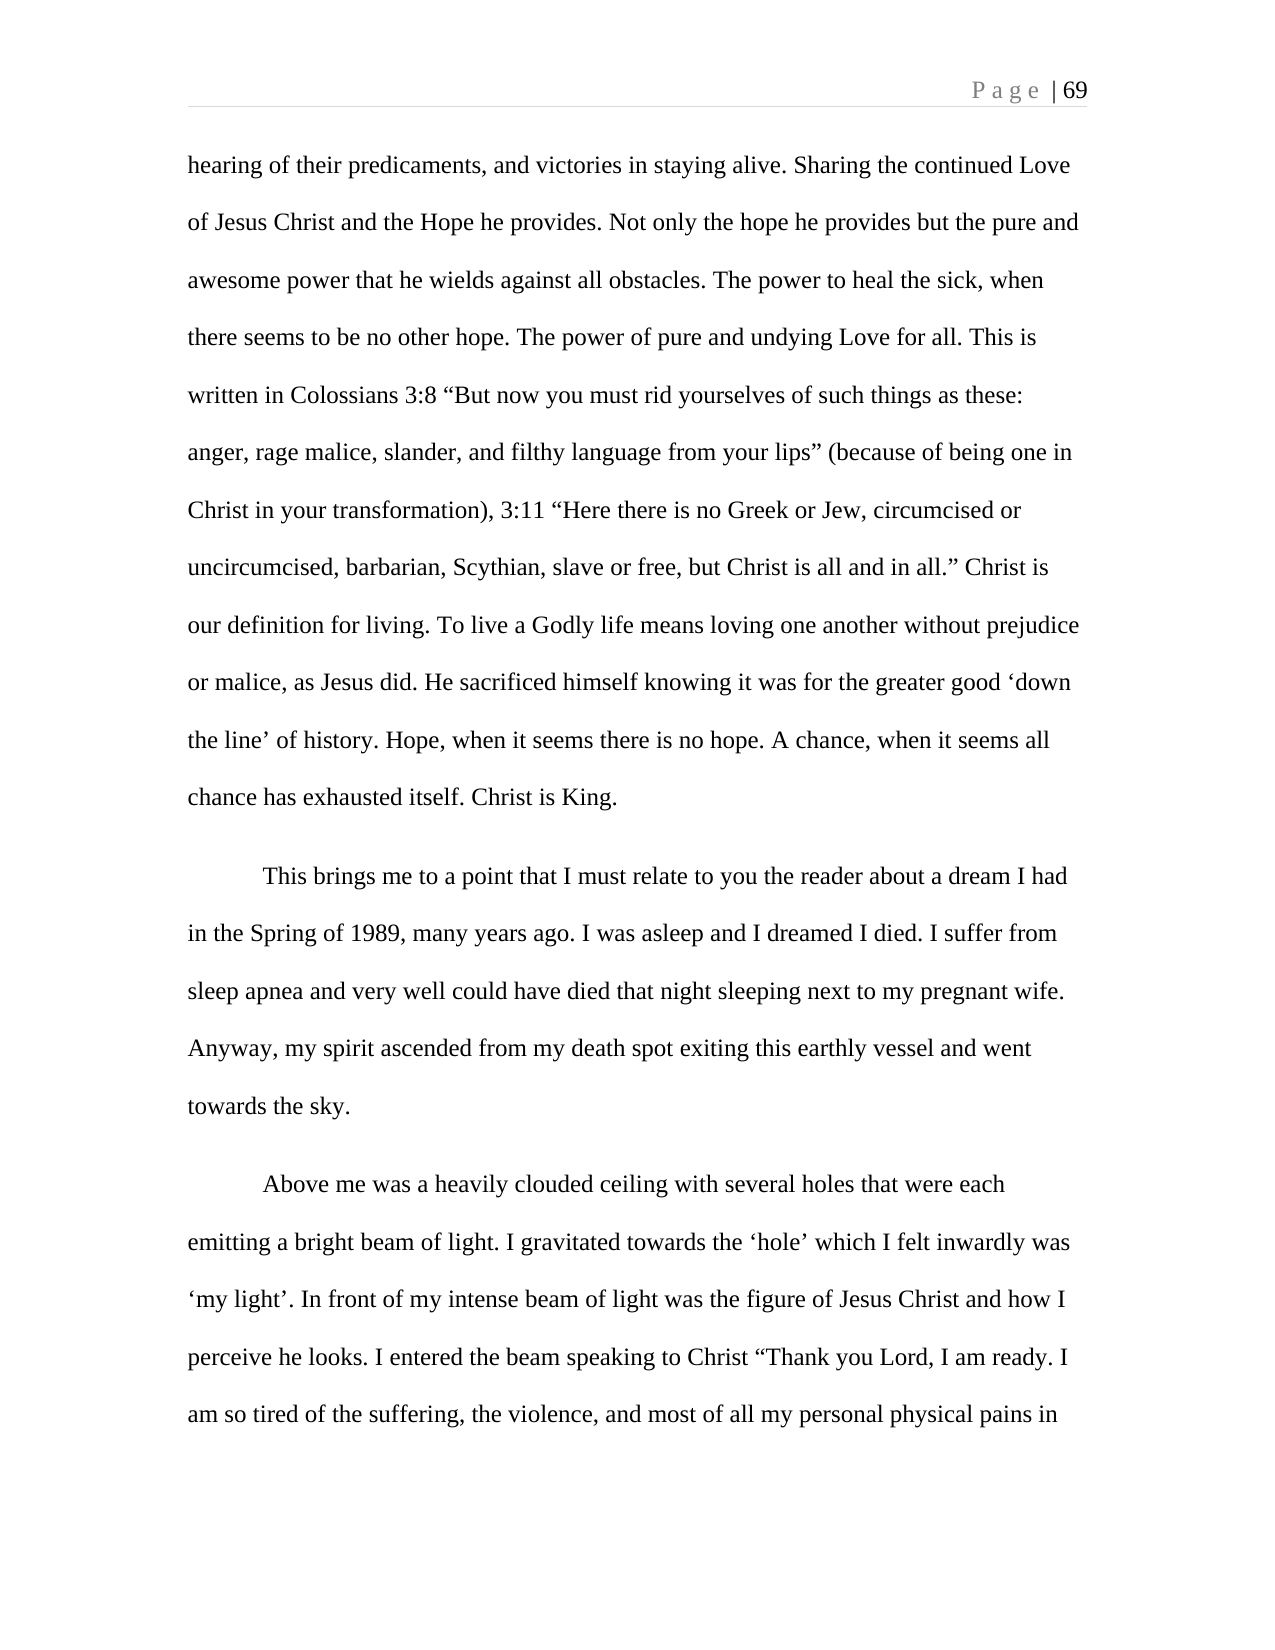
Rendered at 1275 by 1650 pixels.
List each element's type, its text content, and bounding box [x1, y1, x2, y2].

text hearing of their predicaments, and victories in staying alive. Sharing the continued Love of Jesus Christ and the Hope he provides. Not only the hope he provides but the pure and awesome power that he wields against all obstacles. The power to heal the sick, when there seems to be no other hope. The power of pure and undying Love for all. This is written in Colossians 3:8 “But now you must rid yourselves of such things as these: anger, rage malice, slander, and filthy language from your lips” (because of being one in Christ in your transformation), 3:11 “Here there is no Greek or Jew, circumcised or uncircumcised, barbarian, Scythian, slave or free, but Christ is all and in all.” Christ is our definition for living. To live a Godly life means loving one another without prejudice or malice, as Jesus did. He sacrificed himself knowing it was for the greater good ‘down the line’ of history. Hope, when it seems there is no hope. A chance, when it seems all chance has exhausted itself. Christ is King. [187, 150, 1087, 811]
text This brings me to a point that I must relate to you the reader about a dream I had in the Spring of 1989, many years ago. I was asleep and I dreamed I died. I suffer from sleep apnea and very well could have died that night sleeping next to my pregnant wife. Anyway, my spirit ascended from my death spot exiting this earthly vessel and went towards the sky. [187, 861, 1087, 1119]
text Above me was a heavily clouded ceiling with several holes that were each emitting a bright beam of light. I gravitated towards the ‘hole’ which I felt inwardly was ‘my light’. In front of my intense beam of light was the figure of Jesus Christ and how I perceive he looks. I entered the beam speaking to Christ “Thank you Lord, I am ready. I am so tired of the suffering, the violence, and most of all my personal physical pains in [187, 1169, 1087, 1428]
